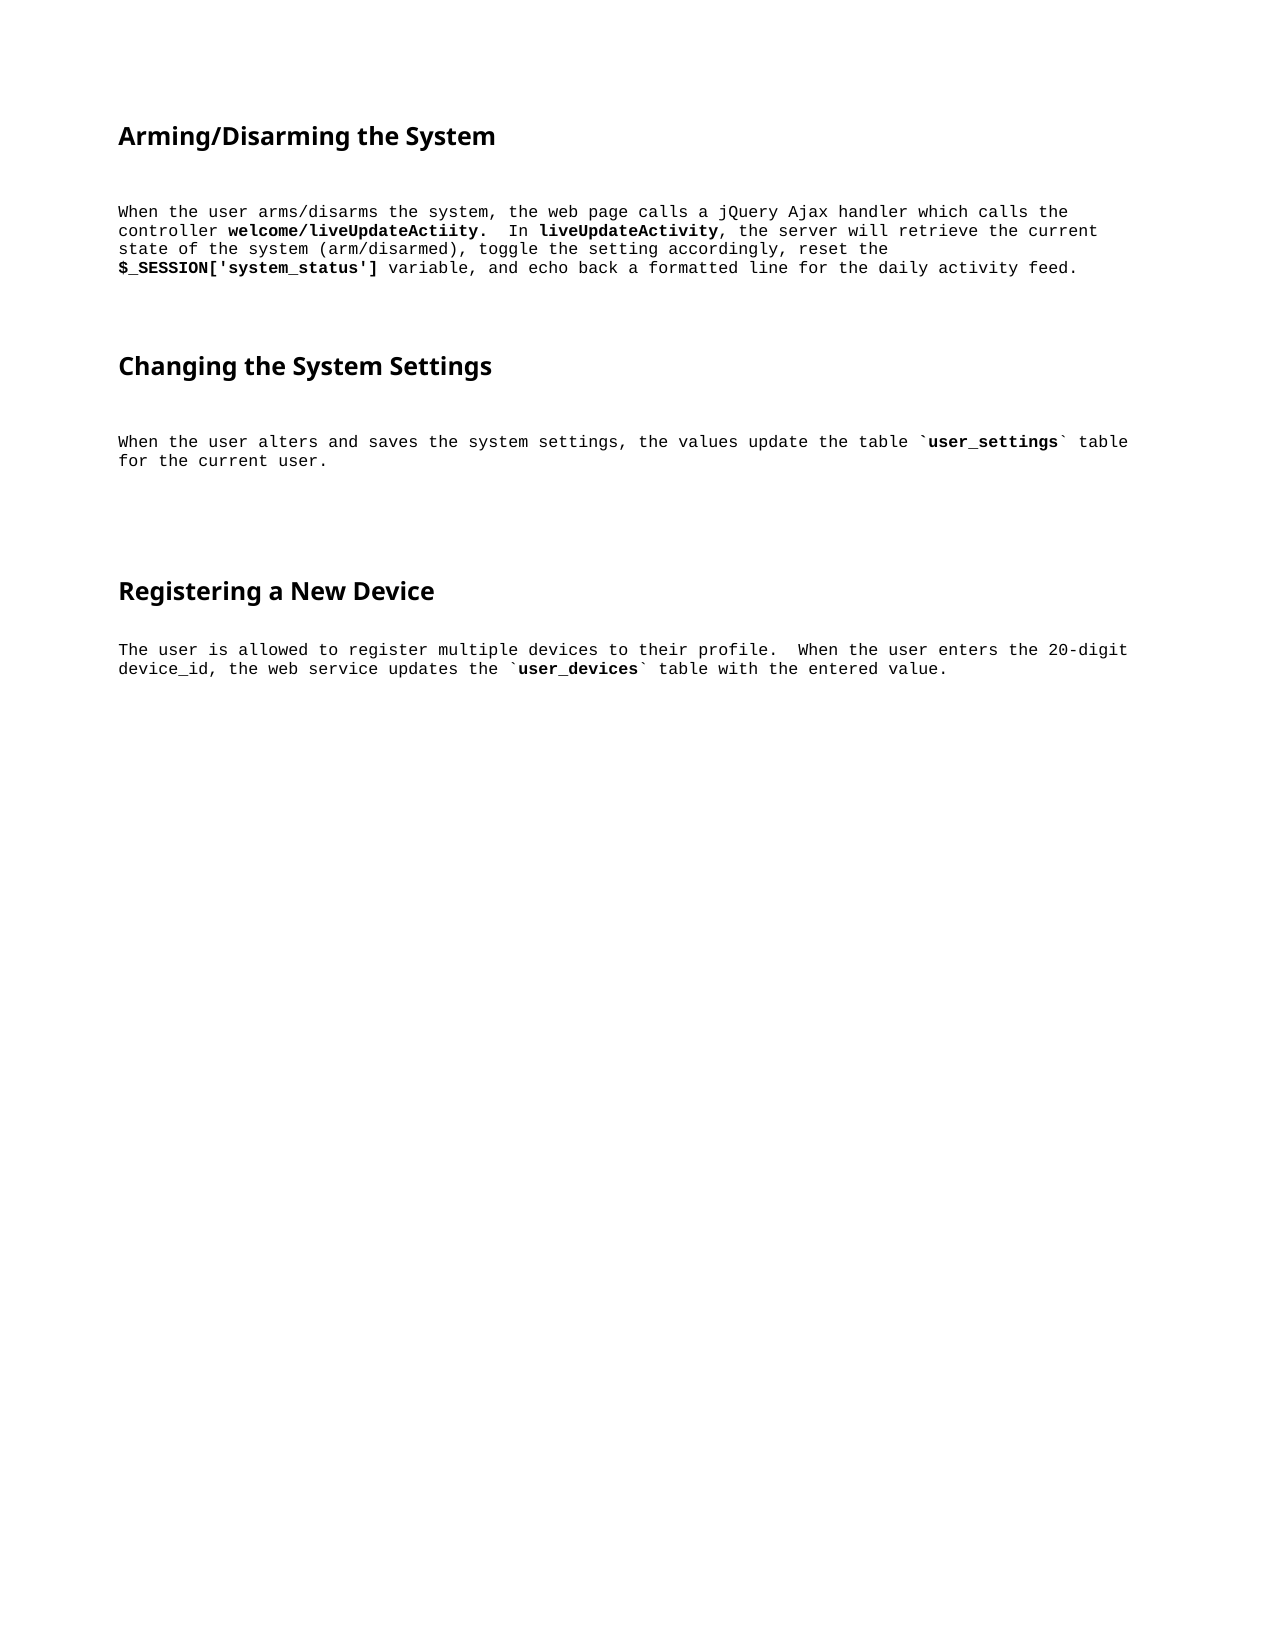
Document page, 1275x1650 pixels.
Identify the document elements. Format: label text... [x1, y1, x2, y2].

text Registering a New Device [118, 573, 1157, 607]
text When the user arms/disarms the system, the web page calls a jQuery Ajax handler which calls the controller welcome/liveUpdateActiity. In liveUpdateActivity, the server will retrieve the current state of the system (arm/disarmed), toggle the setting accordingly, reset the $_SESSION['system_status'] variable, and echo back a formatted line for the daily activity feed. [118, 203, 1157, 279]
text When the user alters and saves the system settings, the values update the table `user_settings` table for the current user. [118, 434, 1157, 471]
text The user is allowed to register multiple devices to their profile. When the user enters the 20-digit device_id, the web service updates the `user_devices` table with the entered value. [118, 642, 1157, 679]
text Changing the System Settings [118, 348, 1157, 383]
text Arming/Disarming the System [118, 118, 1157, 152]
